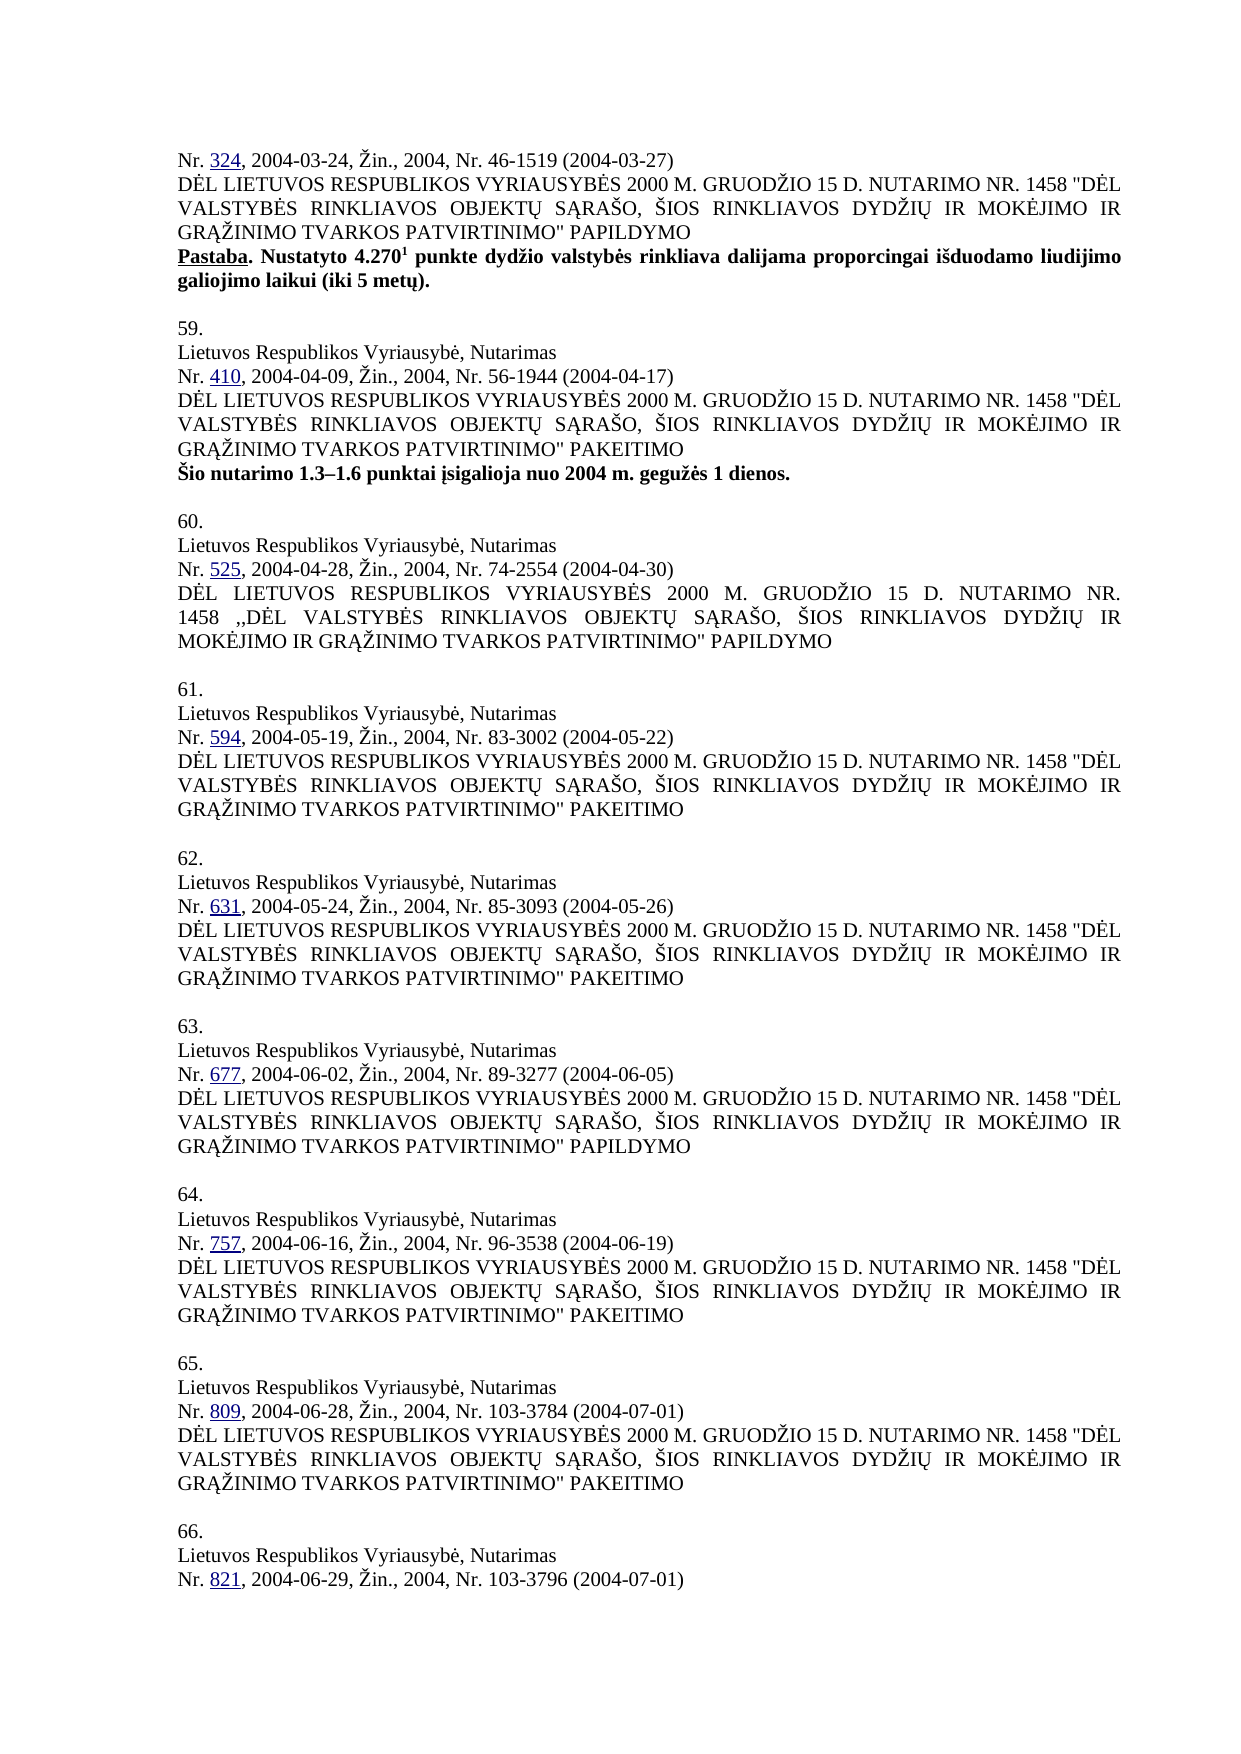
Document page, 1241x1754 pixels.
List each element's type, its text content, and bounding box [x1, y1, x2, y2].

text Nr. 757, 2004-06-16, Žin., 2004, Nr. 96-3538 (2004-06-19) [177, 1231, 1122, 1254]
text Nr. 631, 2004-05-24, Žin., 2004, Nr. 85-3093 (2004-05-26) [177, 894, 1122, 918]
text Šio nutarimo 1.3–1.6 punktai įsigalioja nuo 2004 m. gegužės 1 dienos. [177, 461, 1122, 484]
text Nr. 677, 2004-06-02, Žin., 2004, Nr. 89-3277 (2004-06-05) [177, 1062, 1122, 1086]
text DĖL LIETUVOS RESPUBLIKOS VYRIAUSYBĖS 2000 M. GRUODŽIO 15 D. NUTARIMO NR. 1458 "DĖL VALSTYBĖS RINKLIAVOS OBJEKTŲ SĄRAŠO, ŠIOS RINKLIAVOS DYDŽIŲ IR MOKĖJIMO IR GRĄŽINIMO TVARKOS PATVIRTINIMO" PAKEITIMO [177, 1254, 1122, 1327]
text Nr. 821, 2004-06-29, Žin., 2004, Nr. 103-3796 (2004-07-01) [177, 1567, 1122, 1591]
text Pastaba. Nustatyto 4.2701 punkte dydžio valstybės rinkliava dalijama proporcingai išduodamo liudijimo galiojimo laikui (iki 5 metų). [177, 244, 1122, 292]
text 61. [177, 677, 1122, 701]
text 65. [177, 1351, 1122, 1375]
text 66. [177, 1519, 1122, 1543]
text Nr. 525, 2004-04-28, Žin., 2004, Nr. 74-2554 (2004-04-30) [177, 557, 1122, 581]
text Nr. 324, 2004-03-24, Žin., 2004, Nr. 46-1519 (2004-03-27) [177, 148, 1122, 172]
text Lietuvos Respublikos Vyriausybė, Nutarimas [177, 869, 1122, 894]
text Lietuvos Respublikos Vyriausybė, Nutarimas [177, 533, 1122, 557]
text Lietuvos Respublikos Vyriausybė, Nutarimas [177, 1375, 1122, 1399]
text DĖL LIETUVOS RESPUBLIKOS VYRIAUSYBĖS 2000 M. GRUODŽIO 15 D. NUTARIMO NR. 1458 "DĖL VALSTYBĖS RINKLIAVOS OBJEKTŲ SĄRAŠO, ŠIOS RINKLIAVOS DYDŽIŲ IR MOKĖJIMO IR GRĄŽINIMO TVARKOS PATVIRTINIMO" PAKEITIMO [177, 918, 1122, 990]
text Nr. 594, 2004-05-19, Žin., 2004, Nr. 83-3002 (2004-05-22) [177, 725, 1122, 749]
text Lietuvos Respublikos Vyriausybė, Nutarimas [177, 701, 1122, 725]
text 60. [177, 509, 1122, 533]
text Nr. 410, 2004-04-09, Žin., 2004, Nr. 56-1944 (2004-04-17) [177, 364, 1122, 388]
text DĖL LIETUVOS RESPUBLIKOS VYRIAUSYBĖS 2000 M. GRUODŽIO 15 D. NUTARIMO NR. 1458 "DĖL VALSTYBĖS RINKLIAVOS OBJEKTŲ SĄRAŠO, ŠIOS RINKLIAVOS DYDŽIŲ IR MOKĖJIMO IR GRĄŽINIMO TVARKOS PATVIRTINIMO" PAKEITIMO [177, 749, 1122, 821]
text 64. [177, 1182, 1122, 1206]
text Lietuvos Respublikos Vyriausybė, Nutarimas [177, 340, 1122, 364]
text Lietuvos Respublikos Vyriausybė, Nutarimas [177, 1543, 1122, 1567]
text Lietuvos Respublikos Vyriausybė, Nutarimas [177, 1038, 1122, 1062]
text 63. [177, 1014, 1122, 1038]
text DĖL LIETUVOS RESPUBLIKOS VYRIAUSYBĖS 2000 M. GRUODŽIO 15 D. NUTARIMO NR. 1458 "DĖL VALSTYBĖS RINKLIAVOS OBJEKTŲ SĄRAŠO, ŠIOS RINKLIAVOS DYDŽIŲ IR MOKĖJIMO IR GRĄŽINIMO TVARKOS PATVIRTINIMO" PAKEITIMO [177, 388, 1122, 461]
text DĖL LIETUVOS RESPUBLIKOS VYRIAUSYBĖS 2000 M. GRUODŽIO 15 D. NUTARIMO NR. 1458 "DĖL VALSTYBĖS RINKLIAVOS OBJEKTŲ SĄRAŠO, ŠIOS RINKLIAVOS DYDŽIŲ IR MOKĖJIMO IR GRĄŽINIMO TVARKOS PATVIRTINIMO" PAPILDYMO [177, 172, 1122, 244]
text DĖL LIETUVOS RESPUBLIKOS VYRIAUSYBĖS 2000 M. GRUODŽIO 15 D. NUTARIMO NR. 1458 "DĖL VALSTYBĖS RINKLIAVOS OBJEKTŲ SĄRAŠO, ŠIOS RINKLIAVOS DYDŽIŲ IR MOKĖJIMO IR GRĄŽINIMO TVARKOS PATVIRTINIMO" PAPILDYMO [177, 1086, 1122, 1158]
text Lietuvos Respublikos Vyriausybė, Nutarimas [177, 1206, 1122, 1231]
text Nr. 809, 2004-06-28, Žin., 2004, Nr. 103-3784 (2004-07-01) [177, 1399, 1122, 1423]
text 62. [177, 846, 1122, 869]
text DĖL LIETUVOS RESPUBLIKOS VYRIAUSYBĖS 2000 M. GRUODŽIO 15 D. NUTARIMO NR. 1458 "DĖL VALSTYBĖS RINKLIAVOS OBJEKTŲ SĄRAŠO, ŠIOS RINKLIAVOS DYDŽIŲ IR MOKĖJIMO IR GRĄŽINIMO TVARKOS PATVIRTINIMO" PAKEITIMO [177, 1423, 1122, 1495]
text DĖL LIETUVOS RESPUBLIKOS VYRIAUSYBĖS 2000 M. GRUODŽIO 15 D. NUTARIMO NR. 1458 ,,DĖL VALSTYBĖS RINKLIAVOS OBJEKTŲ SĄRAŠO, ŠIOS RINKLIAVOS DYDŽIŲ IR MOKĖJIMO IR GRĄŽINIMO TVARKOS PATVIRTINIMO" PAPILDYMO [177, 581, 1122, 653]
text 59. [177, 316, 1122, 340]
